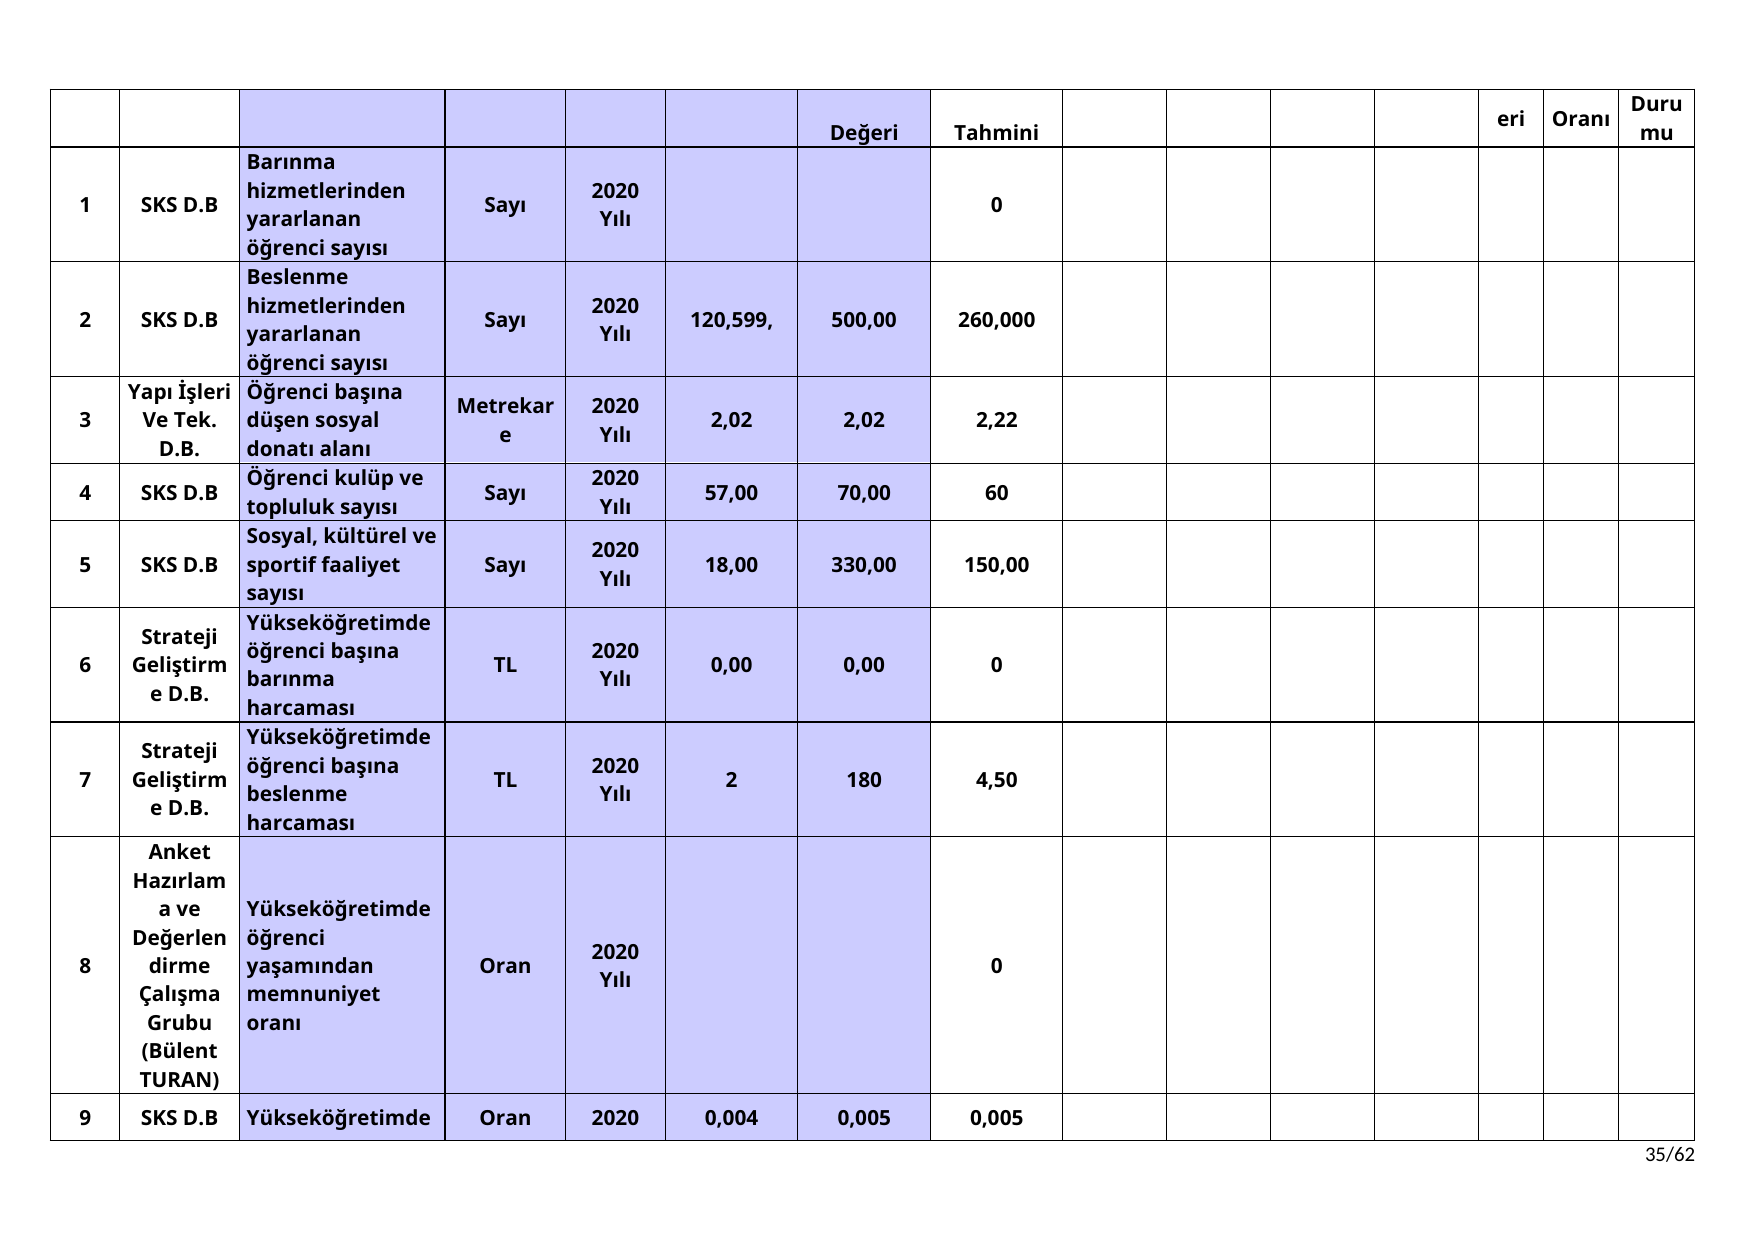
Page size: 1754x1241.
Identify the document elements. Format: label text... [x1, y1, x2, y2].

table_cell 0,00 [666, 608, 797, 721]
table_cell Oran [446, 1094, 565, 1140]
table_cell [1544, 723, 1618, 836]
table_cell 330,00 [798, 521, 930, 607]
table_cell [1479, 608, 1543, 721]
table_cell [1479, 837, 1543, 1093]
table_cell Sosyal, kültürel ve sportif faaliyet sayısı [240, 521, 444, 607]
table_cell [1375, 521, 1478, 607]
table_cell 2020 Yılı [566, 262, 665, 376]
table_cell 2 [666, 723, 797, 836]
table_cell [1167, 377, 1270, 462]
table_cell [1167, 723, 1270, 836]
table_cell [1544, 837, 1618, 1093]
table_cell [1063, 148, 1166, 261]
table_cell Tahmini [931, 90, 1062, 146]
table_cell [1375, 90, 1478, 146]
table_cell 0 [931, 837, 1062, 1093]
table_cell [1619, 608, 1694, 721]
table_cell 0 [931, 608, 1062, 721]
table_cell 180 [798, 723, 930, 836]
table_cell Durumu [1619, 90, 1694, 146]
table_cell [1063, 262, 1166, 376]
table_cell [666, 90, 797, 146]
table_cell [1375, 837, 1478, 1093]
table_cell [1063, 464, 1166, 520]
table_cell [798, 148, 930, 261]
table_cell 2020 Yılı [566, 464, 665, 520]
table_cell [1271, 837, 1374, 1093]
table_cell [1167, 608, 1270, 721]
table_cell 0 [931, 148, 1062, 261]
table_cell [1063, 90, 1166, 146]
table_cell 2,02 [798, 377, 930, 462]
table_cell [1544, 521, 1618, 607]
table_cell [1167, 148, 1270, 261]
table_cell 2020 Yılı [566, 837, 665, 1093]
table_cell [1271, 262, 1374, 376]
table_cell 6 [51, 608, 119, 721]
table_cell [1167, 837, 1270, 1093]
table_cell [1167, 521, 1270, 607]
table_cell [1375, 1094, 1478, 1140]
table_cell [1544, 148, 1618, 261]
table_cell SKS D.B [120, 521, 239, 607]
table_cell 70,00 [798, 464, 930, 520]
table_cell Yapı İşleri Ve Tek. D.B. [120, 377, 239, 462]
table_cell [1544, 377, 1618, 462]
table_cell [1375, 464, 1478, 520]
table_cell [1167, 464, 1270, 520]
table_cell 4,50 [931, 723, 1062, 836]
table_cell [1167, 262, 1270, 376]
table_cell [1375, 377, 1478, 462]
table_cell [1375, 148, 1478, 261]
table_cell [1619, 723, 1694, 836]
table_cell 500,00 [798, 262, 930, 376]
table_cell 7 [51, 723, 119, 836]
table_cell Anket Hazırlama ve Değerlendirme Çalışma Grubu (Bülent TURAN) [120, 837, 239, 1093]
table_cell 150,00 [931, 521, 1062, 607]
table_cell [1167, 1094, 1270, 1140]
table_cell SKS D.B [120, 148, 239, 261]
table_cell [1479, 464, 1543, 520]
table_cell [666, 837, 797, 1093]
table_cell [240, 90, 444, 146]
table_cell [1271, 377, 1374, 462]
table_cell [1619, 1094, 1694, 1140]
table_cell Barınma hizmetlerinden yararlanan öğrenci sayısı [240, 148, 444, 261]
table_cell [1063, 521, 1166, 607]
table_cell TL [446, 723, 565, 836]
table_cell [1271, 1094, 1374, 1140]
table_cell 0,00 [798, 608, 930, 721]
table_cell [1619, 148, 1694, 261]
table_cell Strateji Geliştirme D.B. [120, 608, 239, 721]
table_cell [798, 837, 930, 1093]
table_cell 2,02 [666, 377, 797, 462]
table_cell 2020 Yılı [566, 723, 665, 836]
table_cell [1063, 608, 1166, 721]
table_cell [1271, 608, 1374, 721]
table_cell [1271, 90, 1374, 146]
table_cell Yükseköğretimde öğrenci yaşamından memnuniyet oranı [240, 837, 444, 1093]
table_cell 2 [51, 262, 119, 376]
table_cell SKS D.B [120, 262, 239, 376]
table_cell eri [1479, 90, 1543, 146]
table_cell [1544, 262, 1618, 376]
table_cell [51, 90, 119, 146]
table_cell 1 [51, 148, 119, 261]
table_cell TL [446, 608, 565, 721]
table_cell Sayı [446, 464, 565, 520]
table_cell Öğrenci kulüp ve topluluk sayısı [240, 464, 444, 520]
table_cell Öğrenci başına düşen sosyal donatı alanı [240, 377, 444, 462]
table_cell SKS D.B [120, 1094, 239, 1140]
table_cell Yükseköğretimde öğrenci başına beslenme harcaması [240, 723, 444, 836]
table_cell [1375, 262, 1478, 376]
table_cell [666, 148, 797, 261]
table_cell Metrekare [446, 377, 565, 462]
table_cell [1619, 377, 1694, 462]
table_cell 9 [51, 1094, 119, 1140]
table_cell 3 [51, 377, 119, 462]
table_cell [566, 90, 665, 146]
table_cell 2020 Yılı [566, 377, 665, 462]
table_cell 2020 [566, 1094, 665, 1140]
table_cell [1479, 148, 1543, 261]
table_cell 0,005 [798, 1094, 930, 1140]
table_cell 2020 Yılı [566, 148, 665, 261]
table_cell [1479, 723, 1543, 836]
table_cell Oranı [1544, 90, 1618, 146]
table_cell Beslenme hizmetlerinden yararlanan öğrenci sayısı [240, 262, 444, 376]
table_cell [1619, 262, 1694, 376]
table_cell [1063, 1094, 1166, 1140]
table_cell 5 [51, 521, 119, 607]
table_cell Yükseköğretimde [240, 1094, 444, 1140]
table_cell [1619, 464, 1694, 520]
table_cell Oran [446, 837, 565, 1093]
table_cell 60 [931, 464, 1062, 520]
table_cell [1544, 464, 1618, 520]
table_cell Sayı [446, 521, 565, 607]
table_cell [1479, 521, 1543, 607]
table_cell [1479, 377, 1543, 462]
table_cell [1063, 377, 1166, 462]
table_cell [1479, 262, 1543, 376]
table_cell [1619, 837, 1694, 1093]
table_cell [1063, 837, 1166, 1093]
table_cell [1271, 723, 1374, 836]
table_cell [1544, 1094, 1618, 1140]
table_cell [1375, 608, 1478, 721]
table_cell 260,000 [931, 262, 1062, 376]
table_cell Sayı [446, 262, 565, 376]
table_cell [1167, 90, 1270, 146]
table_cell 0,005 [931, 1094, 1062, 1140]
table_cell [120, 90, 239, 146]
table_cell SKS D.B [120, 464, 239, 520]
table_cell Sayı [446, 148, 565, 261]
table_cell [1271, 464, 1374, 520]
table_cell [1544, 608, 1618, 721]
table_cell 18,00 [666, 521, 797, 607]
table_cell Strateji Geliştirme D.B. [120, 723, 239, 836]
table_cell [1271, 521, 1374, 607]
table_cell 8 [51, 837, 119, 1093]
table_cell [446, 90, 565, 146]
table_cell 2020 Yılı [566, 521, 665, 607]
table_cell 120,599, [666, 262, 797, 376]
table_cell 2,22 [931, 377, 1062, 462]
table_cell 57,00 [666, 464, 797, 520]
table_cell 4 [51, 464, 119, 520]
table_cell [1479, 1094, 1543, 1140]
table_cell [1063, 723, 1166, 836]
table_cell Yükseköğretimde öğrenci başına barınma harcaması [240, 608, 444, 721]
table_cell 2020 Yılı [566, 608, 665, 721]
table_cell [1619, 521, 1694, 607]
table_cell 0,004 [666, 1094, 797, 1140]
table_cell [1375, 723, 1478, 836]
table_cell [1271, 148, 1374, 261]
table_cell Değeri [798, 90, 930, 146]
